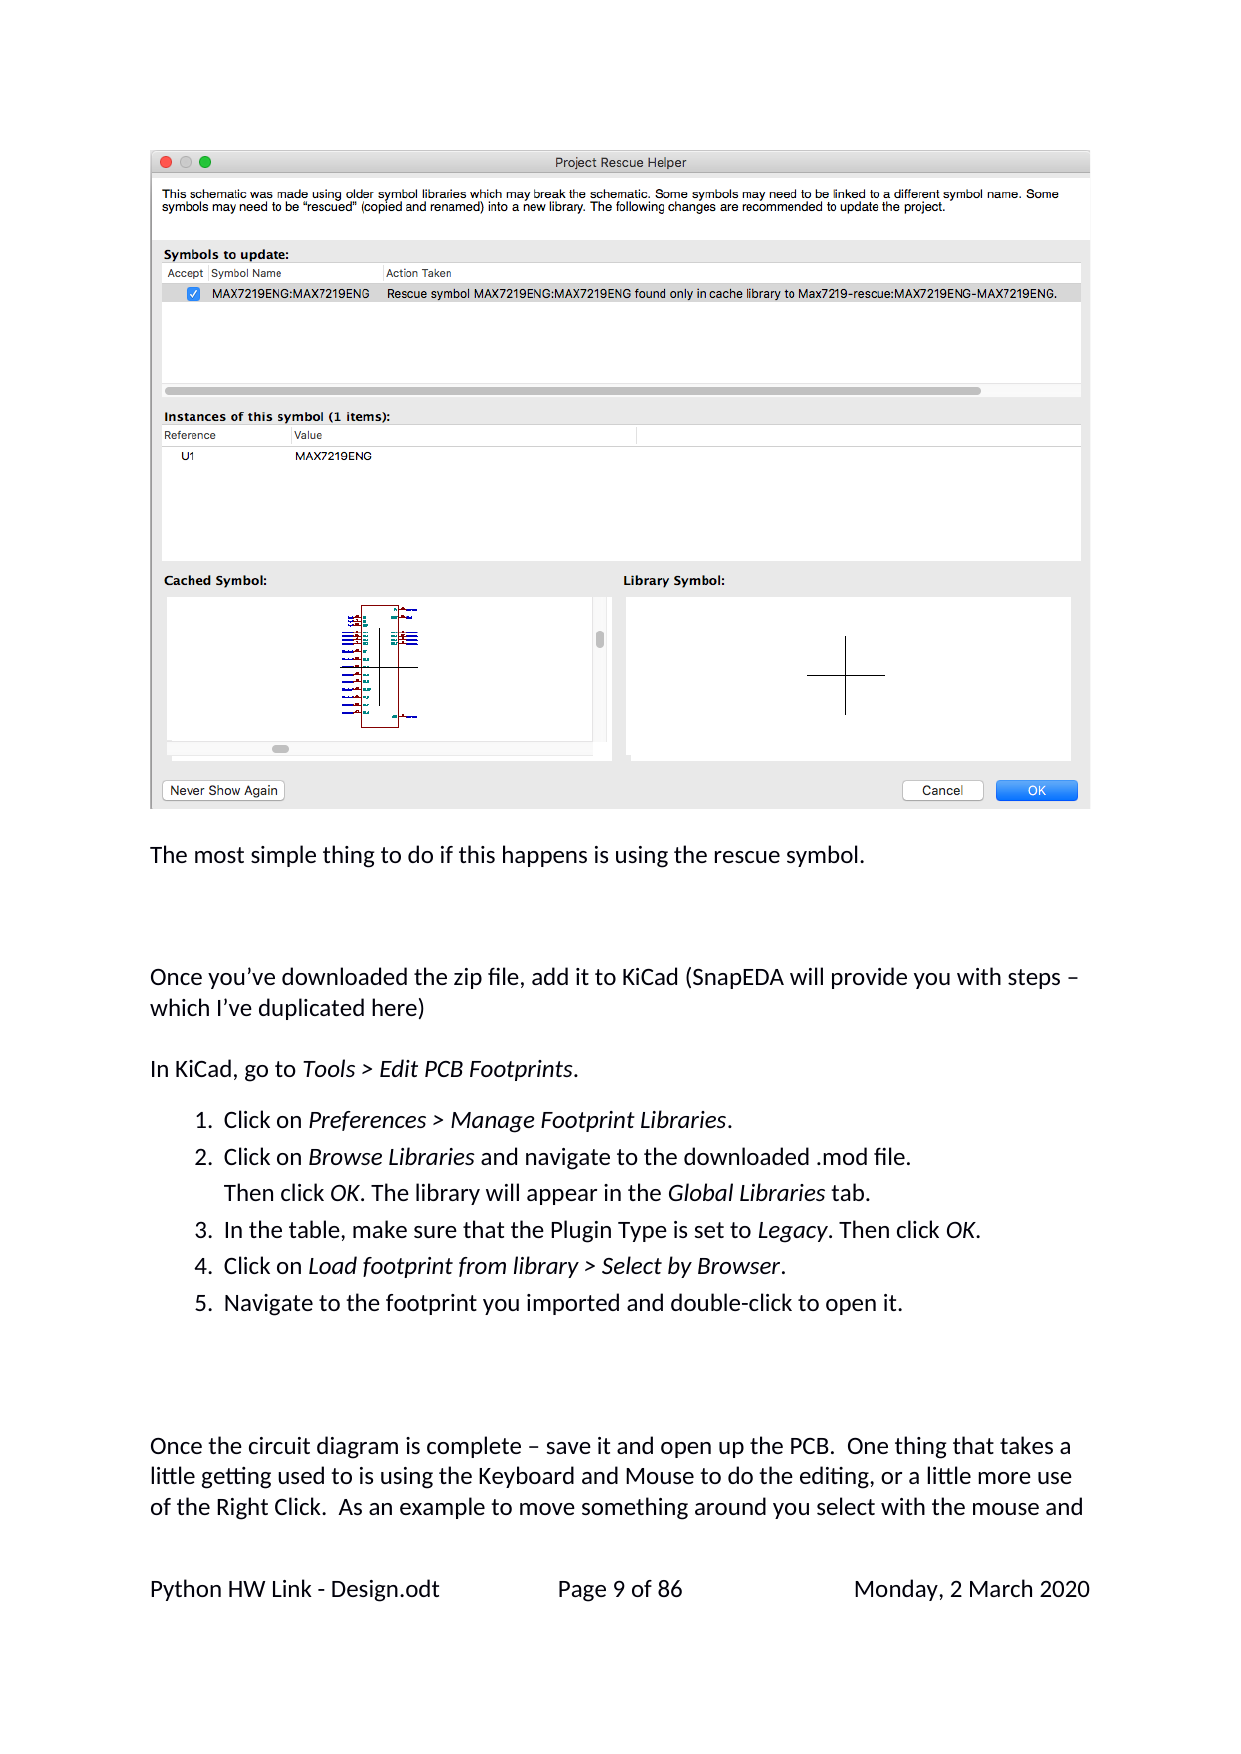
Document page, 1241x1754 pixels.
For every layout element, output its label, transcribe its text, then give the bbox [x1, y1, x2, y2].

list Navigate to the footprint you imported and double-click to open it. [194, 1287, 1090, 1318]
list Click on Preferences > Manage Footprint Libraries. [194, 1104, 1090, 1135]
list In the table, make sure that the Plugin Type is set to Legacy. Then click OK. [194, 1214, 1090, 1244]
text In KiCad, go to Tools > Edit PCB Footprints. [150, 1053, 1090, 1084]
text Once you’ve downloaded the zip file, add it to KiCad (SnapEDA will provide you with steps – which I’ve duplicated here) [150, 962, 1090, 1023]
text Once the circuit diagram is complete – save it and open up the PCB. One thing that takes a little getting used to is using the Keyboard and Mouse to do the editing, or a little more use of the Right Click. As an example to move something around you select with the mouse and [150, 1430, 1090, 1521]
list Click on Load footprint from library > Select by Browser. [194, 1251, 1090, 1281]
list Click on Browse Libraries and navigate to the downloaded .mod file. Then click OK. The library will appear in the Global Libraries tab. [194, 1141, 1090, 1208]
picture [150, 150, 1091, 809]
text The most simple thing to do if this happens is using the rescue symbol. [150, 839, 1090, 870]
